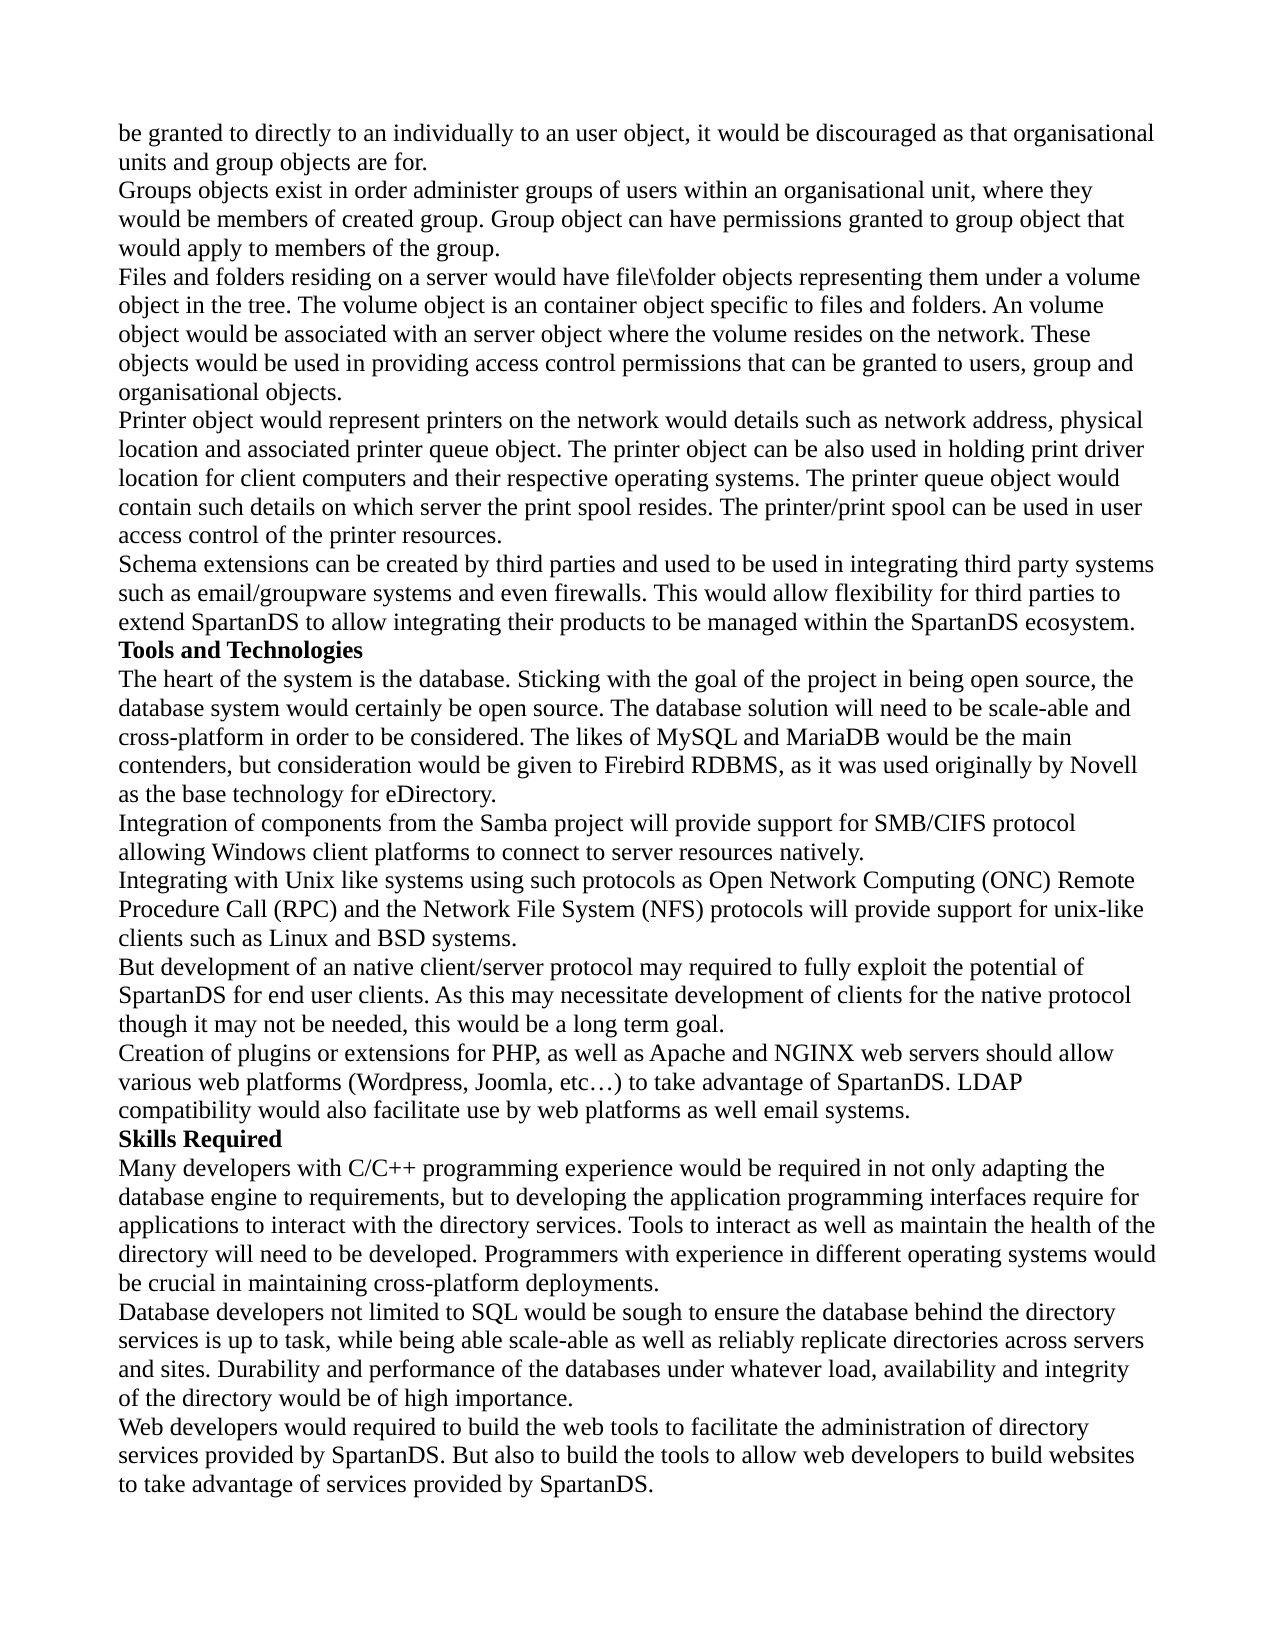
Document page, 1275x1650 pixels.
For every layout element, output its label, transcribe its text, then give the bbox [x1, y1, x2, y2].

text Integrating with Unix like systems using such protocols as Open Network Computing (ONC) Remote Procedure Call (RPC) and the Network File System (NFS) protocols will provide support for unix-like clients such as Linux and BSD systems. [118, 866, 1157, 952]
text The heart of the system is the database. Sticking with the goal of the project in being open source, the database system would certainly be open source. The database solution will need to be scale-able and cross-platform in order to be considered. The likes of MySQL and MariaDB would be the main contenders, but consideration would be given to Firebird RDBMS, as it was used originally by Novell as the base technology for eDirectory. [118, 664, 1157, 808]
text Web developers would required to build the web tools to facilitate the administration of directory services provided by SpartanDS. But also to build the tools to allow web developers to build websites to take advantage of services provided by SpartanDS. [118, 1412, 1157, 1498]
text Tools and Technologies [118, 636, 1157, 664]
text Skills Required [118, 1124, 1157, 1153]
text Printer object would represent printers on the network would details such as network address, physical location and associated printer queue object. The printer object can be also used in holding print driver location for client computers and their respective operating systems. The printer queue object would contain such details on which server the print spool resides. The printer/print spool can be used in user access control of the printer resources. [118, 406, 1157, 549]
text But development of an native client/server protocol may required to fully exploit the potential of SpartanDS for end user clients. As this may necessitate development of clients for the native protocol though it may not be needed, this would be a long term goal. [118, 952, 1157, 1038]
text be granted to directly to an individually to an user object, it would be discouraged as that organisational units and group objects are for. [118, 118, 1157, 176]
text Groups objects exist in order administer groups of users within an organisational unit, where they would be members of created group. Group object can have permissions granted to group object that would apply to members of the group. [118, 176, 1157, 262]
text Database developers not limited to SQL would be sough to ensure the database behind the directory services is up to task, while being able scale-able as well as reliably replicate directories across servers and sites. Durability and performance of the databases under whatever load, availability and integrity of the directory would be of high importance. [118, 1297, 1157, 1412]
text Many developers with C/C++ programming experience would be required in not only adapting the database engine to requirements, but to developing the application programming interfaces require for applications to interact with the directory services. Tools to interact as well as maintain the health of the directory will need to be developed. Programmers with experience in different operating systems would be crucial in maintaining cross-platform deployments. [118, 1153, 1157, 1297]
text Files and folders residing on a server would have file\folder objects representing them under a volume object in the tree. The volume object is an container object specific to files and folders. An volume object would be associated with an server object where the volume resides on the network. These objects would be used in providing access control permissions that can be granted to users, group and organisational objects. [118, 262, 1157, 406]
text Schema extensions can be created by third parties and used to be used in integrating third party systems such as email/groupware systems and even firewalls. This would allow flexibility for third parties to extend SpartanDS to allow integrating their products to be managed within the SpartanDS ecosystem. [118, 549, 1157, 636]
text Integration of components from the Samba project will provide support for SMB/CIFS protocol allowing Windows client platforms to connect to server resources natively. [118, 808, 1157, 866]
text Creation of plugins or extensions for PHP, as well as Apache and NGINX web servers should allow various web platforms (Wordpress, Joomla, etc…) to take advantage of SpartanDS. LDAP compatibility would also facilitate use by web platforms as well email systems. [118, 1038, 1157, 1124]
